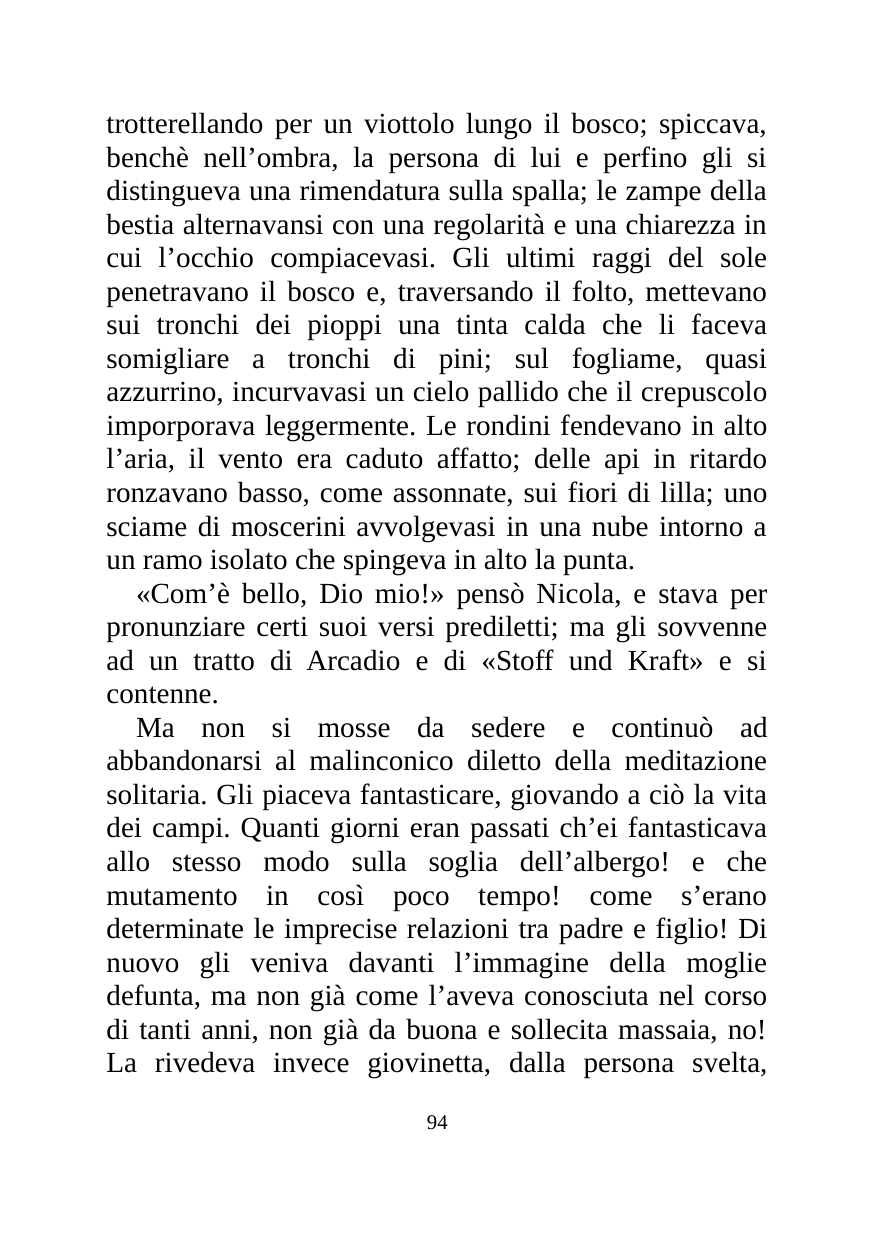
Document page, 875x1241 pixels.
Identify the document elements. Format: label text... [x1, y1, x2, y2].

text Ma non si mosse da sedere e continuò ad abbandonarsi al malinconico diletto della meditazione solitaria. Gli piaceva fantasticare, giovando a ciò la vita dei campi. Quanti giorni eran passati ch’ei fantasticava allo stesso modo sulla soglia dell’albergo! e che mutamento in così poco tempo! come s’erano determinate le imprecise relazioni tra padre e figlio! Di nuovo gli veniva davanti l’immagine della moglie defunta, ma non già come l’aveva conosciuta nel corso di tanti anni, non già da buona e sollecita massaia, no! La rivedeva invece giovinetta, dalla persona svelta, [106, 710, 768, 1079]
text «Com’è bello, Dio mio!» pensò Nicola, e stava per pronunziare certi suoi versi prediletti; ma gli sovvenne ad un tratto di Arcadio e di «Stoff und Kraft» e si contenne. [106, 576, 768, 710]
text trotterellando per un viottolo lungo il bosco; spiccava, benchè nell’ombra, la persona di lui e perfino gli si distingueva una rimendatura sulla spalla; le zampe della bestia alternavansi con una regolarità e una chiarezza in cui l’occhio compiacevasi. Gli ultimi raggi del sole penetravano il bosco e, traversando il folto, mettevano sui tronchi dei pioppi una tinta calda che li faceva somigliare a tronchi di pini; sul fogliame, quasi azzurrino, incurvavasi un cielo pallido che il crepuscolo imporporava leggermente. Le rondini fendevano in alto l’aria, il vento era caduto affatto; delle api in ritardo ronzavano basso, come assonnate, sui fiori di lilla; uno sciame di moscerini avvolgevasi in una nube intorno a un ramo isolato che spingeva in alto la punta. [106, 106, 768, 576]
